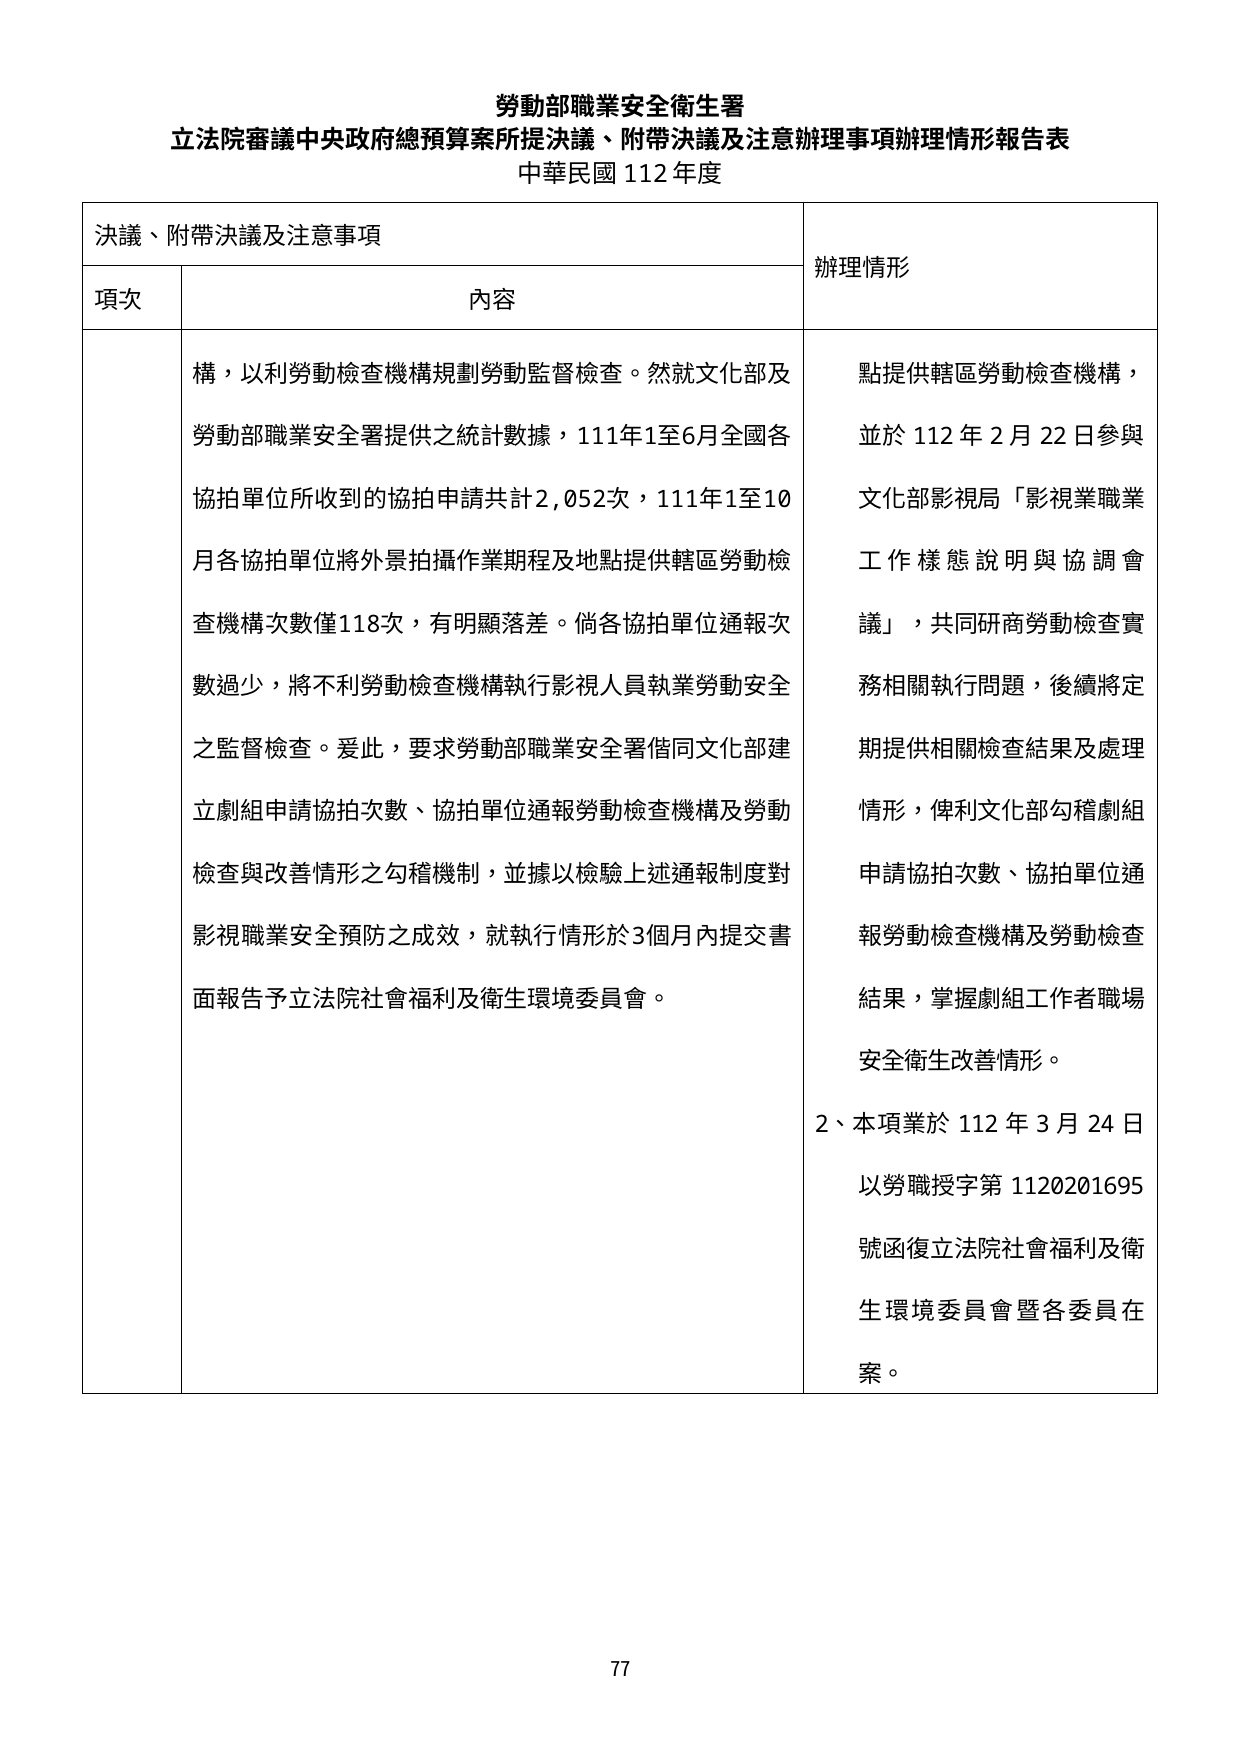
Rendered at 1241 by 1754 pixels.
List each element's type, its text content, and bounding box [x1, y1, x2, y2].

table_cell 構，以利勞動檢查機構規劃勞動監督檢查。然就文化部及勞動部職業安全署提供之統計數據，111年1至6月全國各協拍單位所收到的協拍申請共計2,052次，111年1至10月各協拍單位將外景拍攝作業期程及地點提供轄區勞動檢查機構次數僅118次，有明顯落差。倘各協拍單位通報次數過少，將不利勞動檢查機構執行影視人員執業勞動安全之監督檢查。爰此，要求勞動部職業安全署偕同文化部建立劇組申請協拍次數、協拍單位通報勞動檢查機構及勞動檢查與改善情形之勾稽機制，並據以檢驗上述通報制度對影視職業安全預防之成效，就執行情形於3個月內提交書面報告予立法院社會福利及衛生環境委員會。 [182, 330, 803, 1392]
table_header 辦理情形 [804, 203, 1157, 329]
table_cell [83, 330, 181, 1392]
table_cell 點提供轄區勞動檢查機構，並於112年2月22日參與文化部影視局「影視業職業工作樣態說明與協調會議」，共同研商勞動檢查實務相關執行問題，後續將定期提供相關檢查結果及處理情形，俾利文化部勾稽劇組申請協拍次數、協拍單位通報勞動檢查機構及勞動檢查結果，掌握劇組工作者職場安全衛生改善情形。 本項業於112年3月24日以勞職授字第1120201695號函復立法院社會福利及衛生環境委員會暨各委員在案。 [804, 330, 1157, 1392]
table_cell 內容 [182, 266, 803, 329]
table_cell 項次 [83, 266, 181, 329]
table_header 決議、附帶決議及注意事項 [83, 203, 803, 265]
